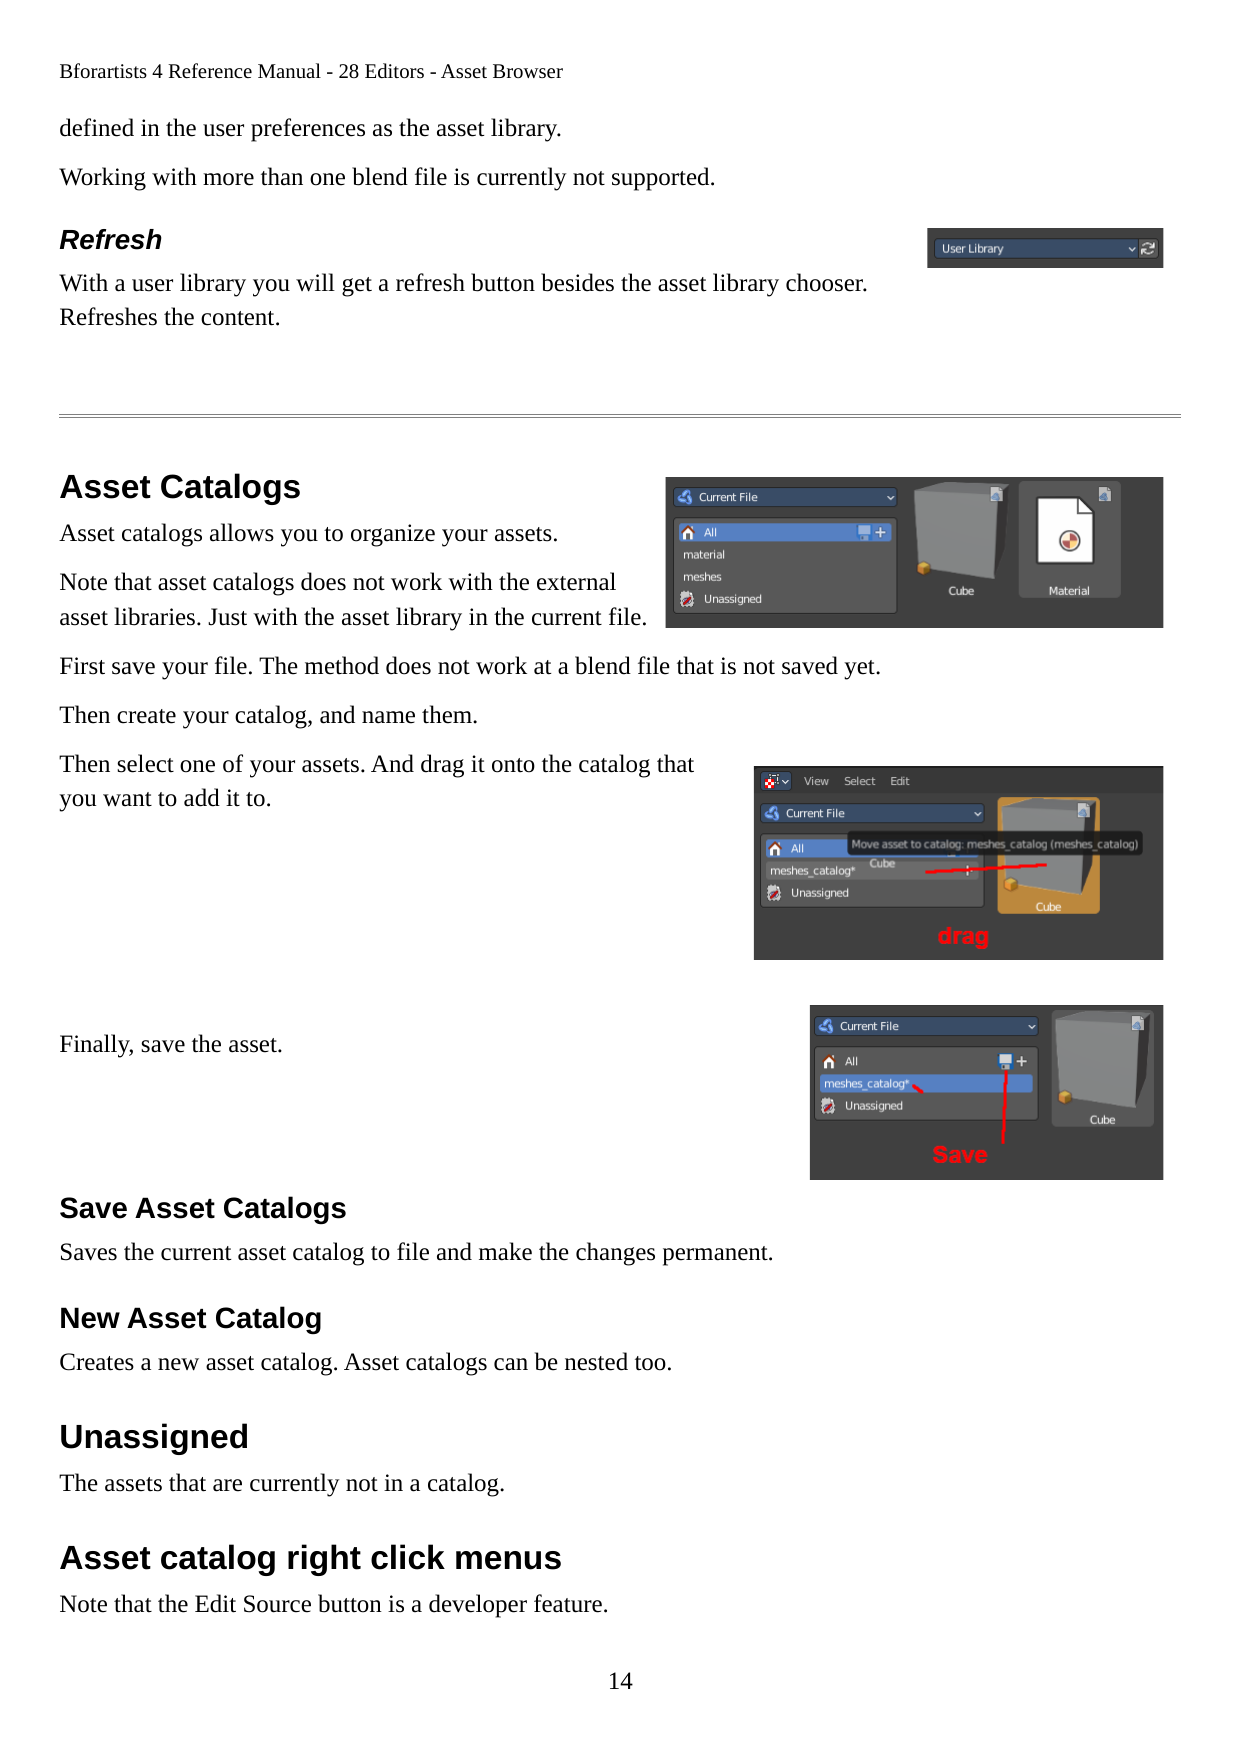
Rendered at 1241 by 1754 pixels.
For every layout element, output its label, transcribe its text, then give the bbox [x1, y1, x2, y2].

subtitle Save Asset Catalogs [59, 1191, 1181, 1224]
text defined in the user preferences as the asset library. [59, 113, 1181, 141]
text Saves the current asset catalog to file and make the changes permanent. [59, 1237, 1181, 1266]
subtitle New Asset Catalog [59, 1301, 1181, 1334]
picture [665, 477, 1164, 628]
text Note that the Edit Source button is a developer feature. [59, 1589, 1181, 1618]
subtitle Asset Catalogs [59, 467, 1181, 506]
text First save your file. The method does not work at a blend file that is not saved yet. [59, 651, 1181, 680]
text [1164, 1029, 1181, 1058]
text With a user library you will get a refresh button besides the asset library chooser. Refreshes the content. [59, 268, 1181, 331]
text Finally, save the asset. [59, 1029, 809, 1058]
picture [753, 766, 1164, 960]
picture [809, 1005, 1164, 1180]
picture [927, 228, 1164, 268]
subtitle Asset catalog right click menus [59, 1538, 1181, 1576]
text Then select one of your assets. And drag it onto the catalog that you want to add it to. [59, 749, 1181, 812]
text The assets that are currently not in a catalog. [59, 1468, 1181, 1497]
subtitle Unassigned [59, 1417, 1181, 1455]
text Note that asset catalogs does not work with the external asset libraries. Just with the asset library in the current file. [59, 567, 1181, 631]
text Working with more than one blend file is currently not supported. [59, 162, 1181, 190]
text Then create your catalog, and name them. [59, 700, 1181, 729]
text Creates a new asset catalog. Asset catalogs can be nested too. [59, 1347, 1181, 1376]
text Asset catalogs allows you to organize your assets. [59, 518, 665, 547]
subtitle Refresh [59, 223, 1181, 255]
